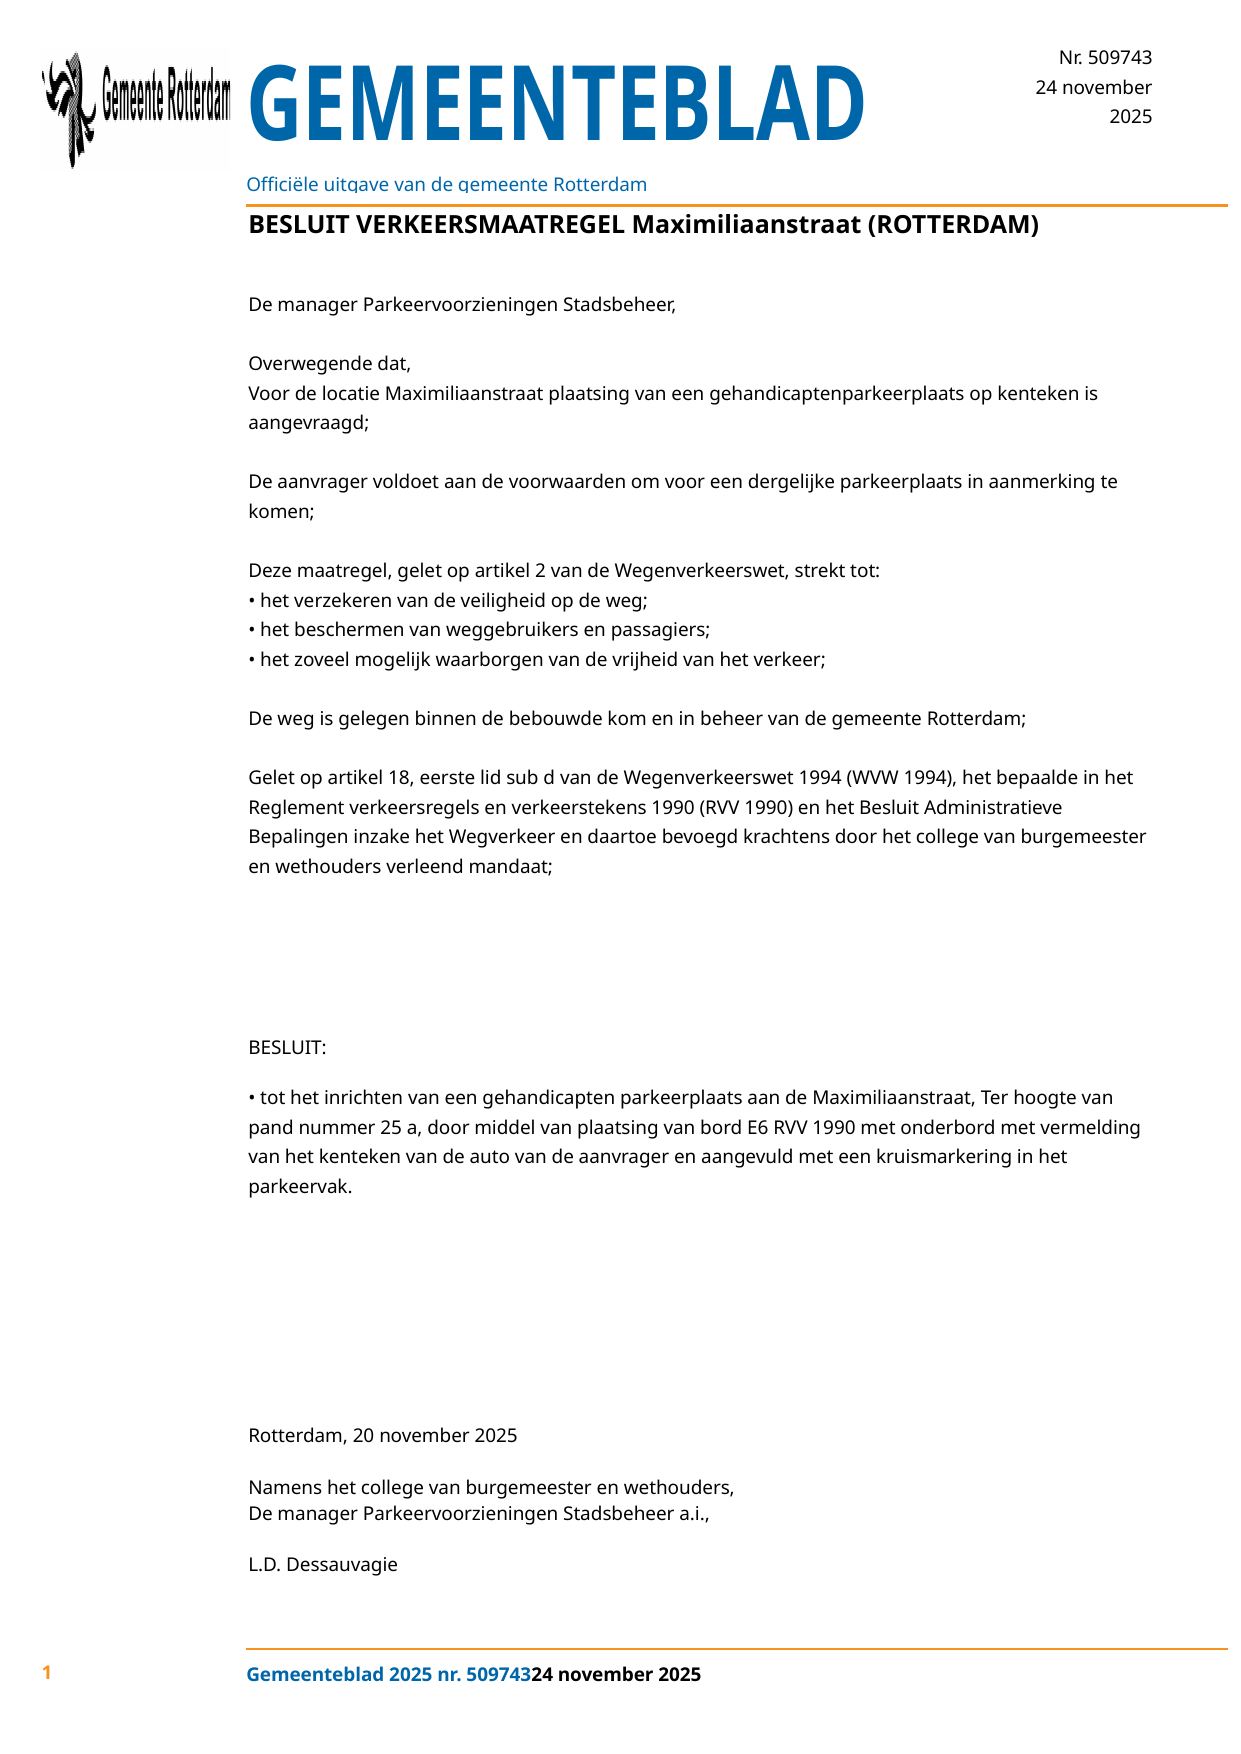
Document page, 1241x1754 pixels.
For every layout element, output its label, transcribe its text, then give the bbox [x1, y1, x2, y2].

text BESLUIT: [248, 1034, 1152, 1060]
text L.D. Dessauvagie [248, 1551, 1152, 1577]
text • tot het inrichten van een gehandicapten parkeerplaats aan de Maximiliaanstraat, Ter hoogte van pand nummer 25 a, door middel van plaatsing van bord E6 RVV 1990 met onderbord met vermelding van het kenteken van de auto van de aanvrager en aangevuld met een kruismarkering in het parkeervak. [248, 1084, 1152, 1199]
text Deze maatregel, gelet op artikel 2 van de Wegenverkeerswet, strekt tot: [248, 557, 1152, 583]
text De weg is gelegen binnen de bebouwde kom en in beheer van de gemeente Rotterdam; [248, 705, 1152, 731]
text • het beschermen van weggebruikers en passagiers; [248, 616, 1152, 642]
text De manager Parkeervoorzieningen Stadsbeheer a.i., [248, 1500, 1152, 1526]
text Overwegende dat, [248, 350, 1152, 376]
text Rotterdam, 20 november 2025 [248, 1423, 1152, 1448]
text Gelet op artikel 18, eerste lid sub d van de Wegenverkeerswet 1994 (WVW 1994), het bepaalde in het Reglement verkeersregels en verkeerstekens 1990 (RVV 1990) en het Besluit Administratieve Bepalingen inzake het Wegverkeer en daartoe bevoegd krachtens door het college van burgemeester en wethouders verleend mandaat; [248, 764, 1152, 879]
text • het zoveel mogelijk waarborgen van de vrijheid van het verkeer; [248, 646, 1152, 672]
picture [41, 47, 231, 172]
text BESLUIT VERKEERSMAATREGEL Maximiliaanstraat (ROTTERDAM) [248, 207, 1152, 241]
text Namens het college van burgemeester en wethouders, [248, 1474, 1152, 1500]
text De aanvrager voldoet aan de voorwaarden om voor een dergelijke parkeerplaats in aanmerking te komen; [248, 468, 1152, 524]
text De manager Parkeervoorzieningen Stadsbeheer, [248, 291, 1152, 317]
text • het verzekeren van de veiligheid op de weg; [248, 587, 1152, 613]
text Voor de locatie Maximiliaanstraat plaatsing van een gehandicaptenparkeerplaats op kenteken is aangevraagd; [248, 380, 1152, 435]
